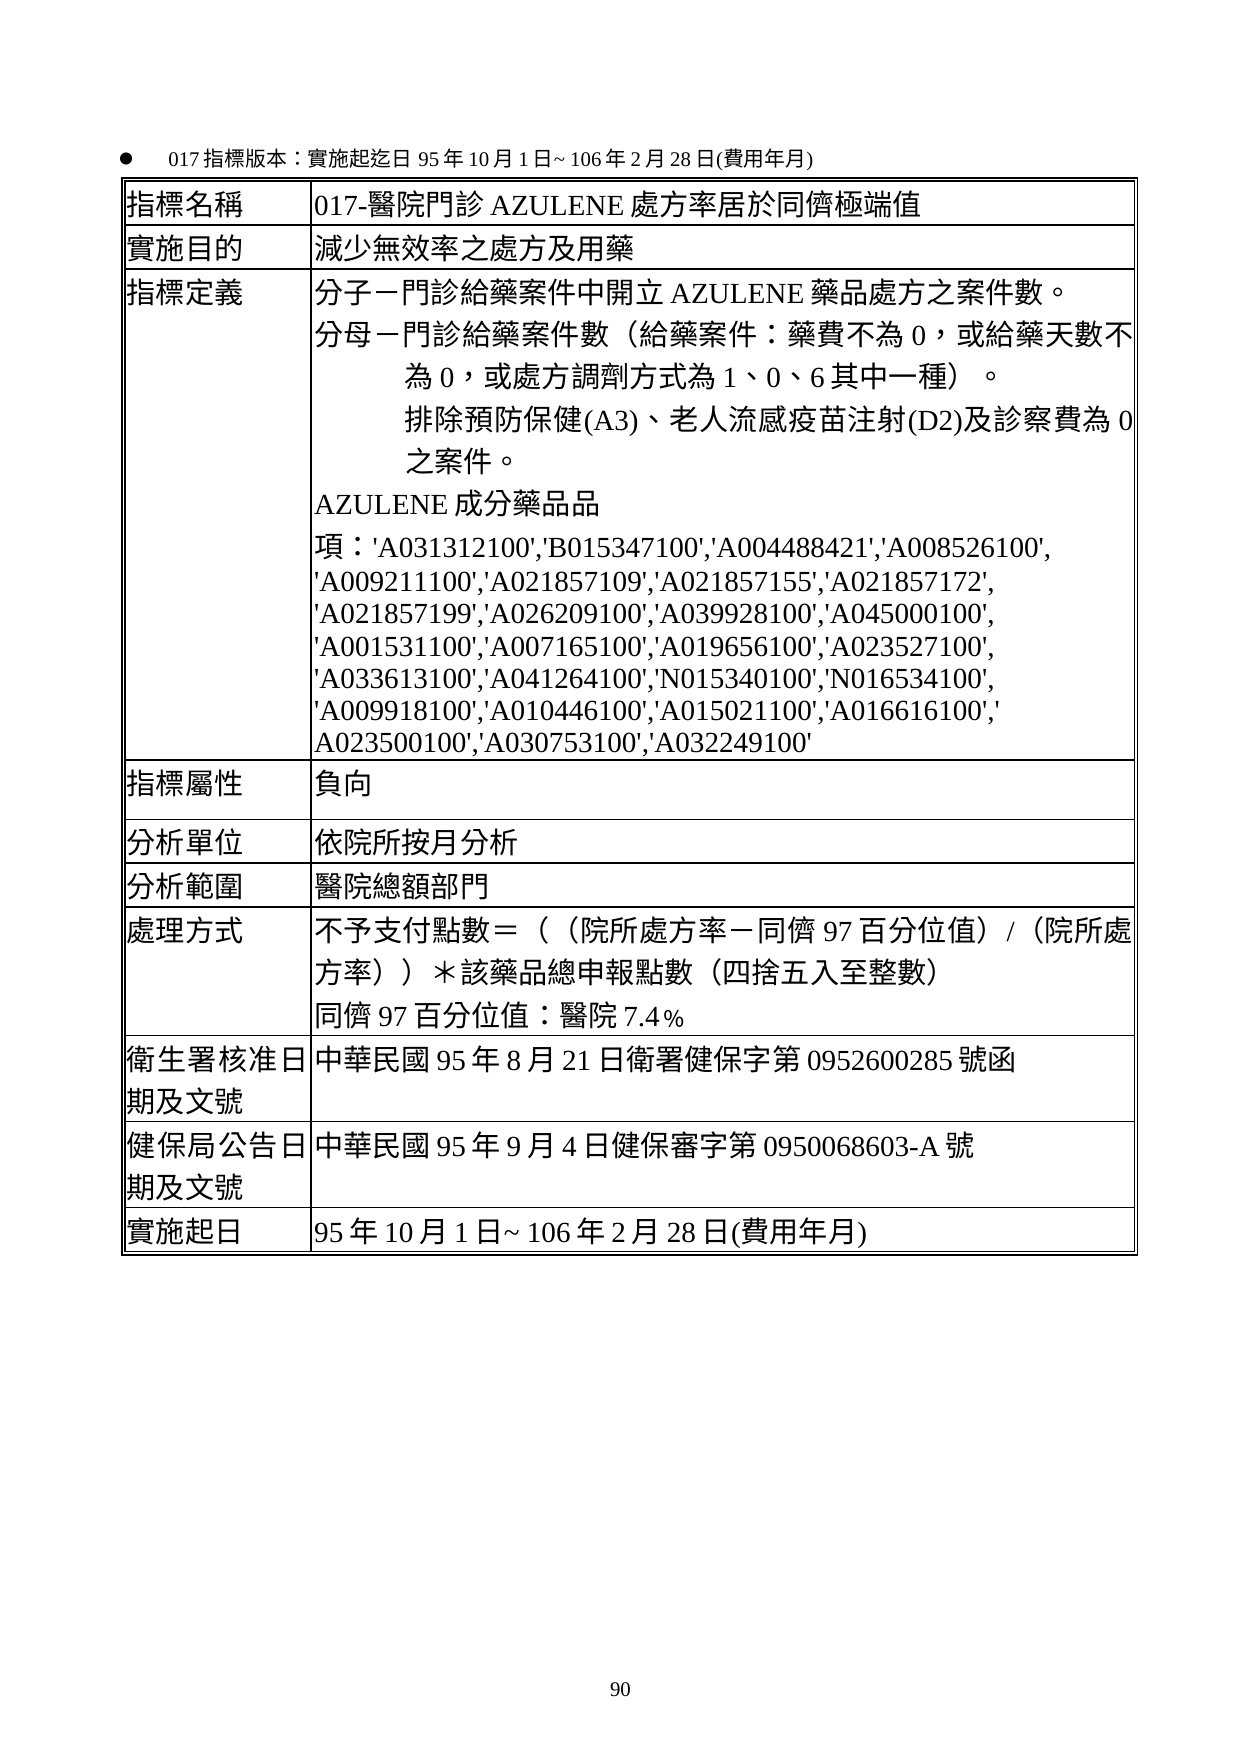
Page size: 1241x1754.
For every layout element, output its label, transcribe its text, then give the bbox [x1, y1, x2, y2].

table_cell 指標屬性 [126, 761, 310, 818]
table_cell 依院所按月分析 [312, 820, 1134, 862]
table_cell 醫院總額部門 [312, 864, 1134, 906]
table_cell 中華民國95年9月4日健保審字第0950068603-A號 [312, 1122, 1134, 1207]
table_cell 分析範圍 [126, 864, 310, 906]
table_cell 實施起日 [126, 1208, 310, 1251]
table_cell 減少無效率之處方及用藥 [312, 226, 1134, 268]
table_cell 負向 [312, 761, 1134, 818]
table_cell 中華民國95年8月21日衛署健保字第0952600285號函 [312, 1036, 1134, 1121]
table_header 指標名稱 [126, 182, 310, 224]
table_cell 不予支付點數＝（（院所處方率－同儕97百分位值）/（院所處方率））＊該藥品總申報點數（四捨五入至整數） 同儕97百分位值：醫院7.4﹪ [312, 908, 1134, 1034]
table_cell 衛生署核准日期及文號 [126, 1036, 310, 1121]
table_cell 分子－門診給藥案件中開立AZULENE藥品處方之案件數。 分母－門診給藥案件數（給藥案件：藥費不為0，或給藥天數不為0，或處方調劑方式為1、0、6其中一種）。 排除預防保健(A3)、老人流感疫苗注射(D2)及診察費為0之案件。 AZULENE成分藥品品項：'A031312100','B015347100','A004488421','A008526100', 'A009211100','A021857109','A021857155','A021857172', 'A021857199','A026209100','A039928100','A045000100', 'A001531100','A007165100','A019656100','A023527100', 'A033613100','A041264100','N015340100','N016534100', 'A009918100','A010446100','A015021100','A016616100',' A023500100','A030753100','A032249100' [312, 270, 1134, 759]
table_cell 實施目的 [126, 226, 310, 268]
table_cell 95年10月1日~ 106年2月28日(費用年月) [312, 1208, 1134, 1251]
subtitle 017指標版本：實施起迄日 95年10月1日~ 106年2月28日(費用年月) [118, 137, 1122, 177]
table_cell 處理方式 [126, 908, 310, 1034]
table_cell 指標定義 [126, 270, 310, 759]
table_cell 分析單位 [126, 820, 310, 862]
table_header 017-醫院門診AZULENE處方率居於同儕極端值 [312, 182, 1134, 224]
table_cell 健保局公告日期及文號 [126, 1122, 310, 1207]
